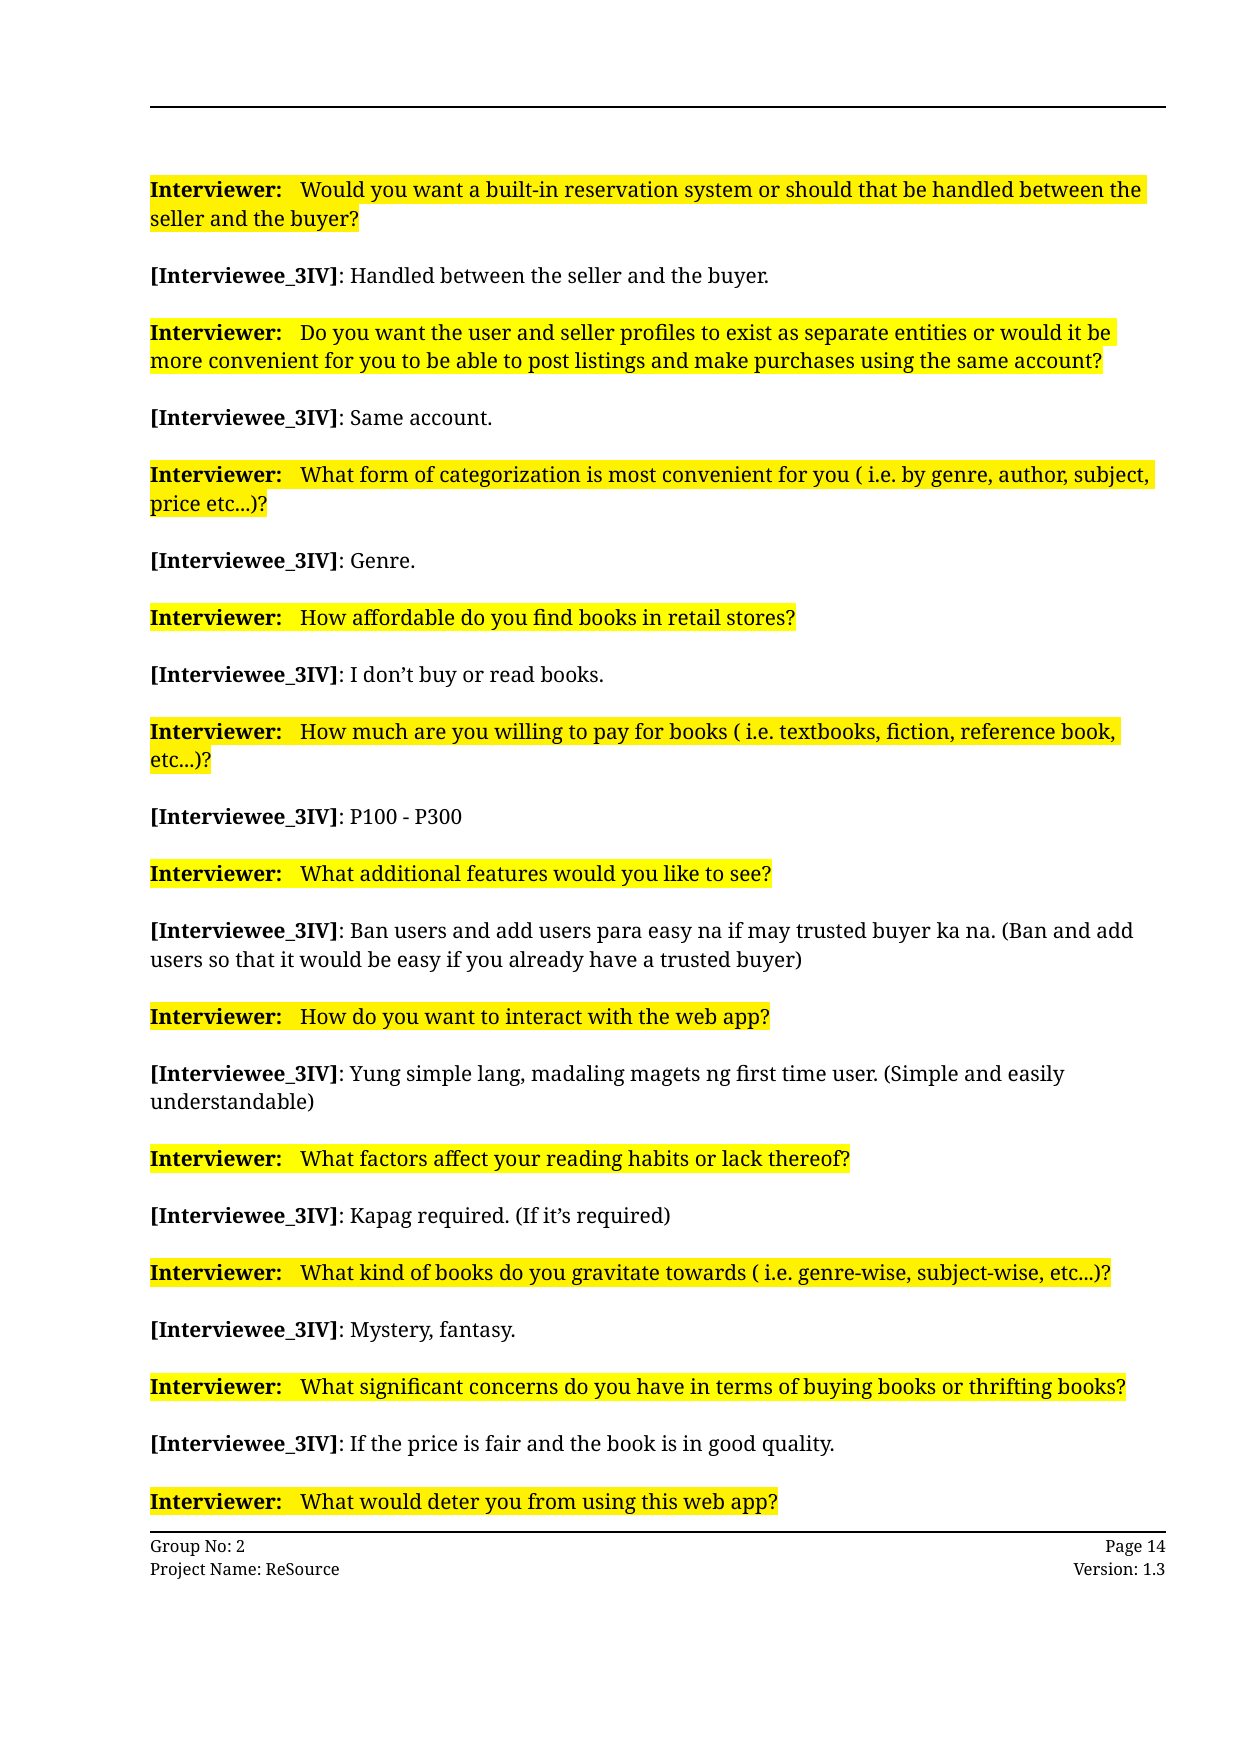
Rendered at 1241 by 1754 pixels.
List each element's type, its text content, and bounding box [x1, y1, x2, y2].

text Interviewer: What additional features would you like to see? [150, 859, 1166, 888]
text [Interviewee_3IV]: Genre. [150, 546, 1166, 574]
text Interviewer: Do you want the user and seller profiles to exist as separate entities or would it be more convenient for you to be able to post listings and make purchases using the same account? [150, 318, 1166, 374]
text Interviewer: How do you want to interact with the web app? [150, 1002, 1166, 1030]
text [Interviewee_3IV]: Yung simple lang, madaling magets ng first time user. (Simple and easily understandable) [150, 1059, 1166, 1116]
text Interviewer: What significant concerns do you have in terms of buying books or thrifting books? [150, 1372, 1166, 1401]
text Interviewer: What would deter you from using this web app? [150, 1487, 1166, 1515]
text [Interviewee_3IV]: Ban users and add users para easy na if may trusted buyer ka na. (Ban and add users so that it would be easy if you already have a trusted buyer) [150, 916, 1166, 973]
text [Interviewee_3IV]: If the price is fair and the book is in good quality. [150, 1429, 1166, 1458]
text Interviewer: What kind of books do you gravitate towards ( i.e. genre-wise, subject-wise, etc...)? [150, 1258, 1166, 1287]
text [Interviewee_3IV]: I don’t buy or read books. [150, 660, 1166, 688]
text Interviewer: Would you want a built-in reservation system or should that be handled between the seller and the buyer? [150, 175, 1166, 232]
text [Interviewee_3IV]: P100 - P300 [150, 802, 1166, 831]
text Interviewer: What factors affect your reading habits or lack thereof? [150, 1144, 1166, 1173]
text Interviewer: How affordable do you find books in retail stores? [150, 603, 1166, 631]
text [Interviewee_3IV]: Kapag required. (If it’s required) [150, 1201, 1166, 1230]
text Interviewer: How much are you willing to pay for books ( i.e. textbooks, fiction, reference book, etc...)? [150, 717, 1166, 774]
text [Interviewee_3IV]: Mystery, fantasy. [150, 1316, 1166, 1344]
text [Interviewee_3IV]: Handled between the seller and the buyer. [150, 261, 1166, 289]
text [Interviewee_3IV]: Same account. [150, 403, 1166, 432]
text Interviewer: What form of categorization is most convenient for you ( i.e. by genre, author, subject, price etc...)? [150, 460, 1166, 517]
